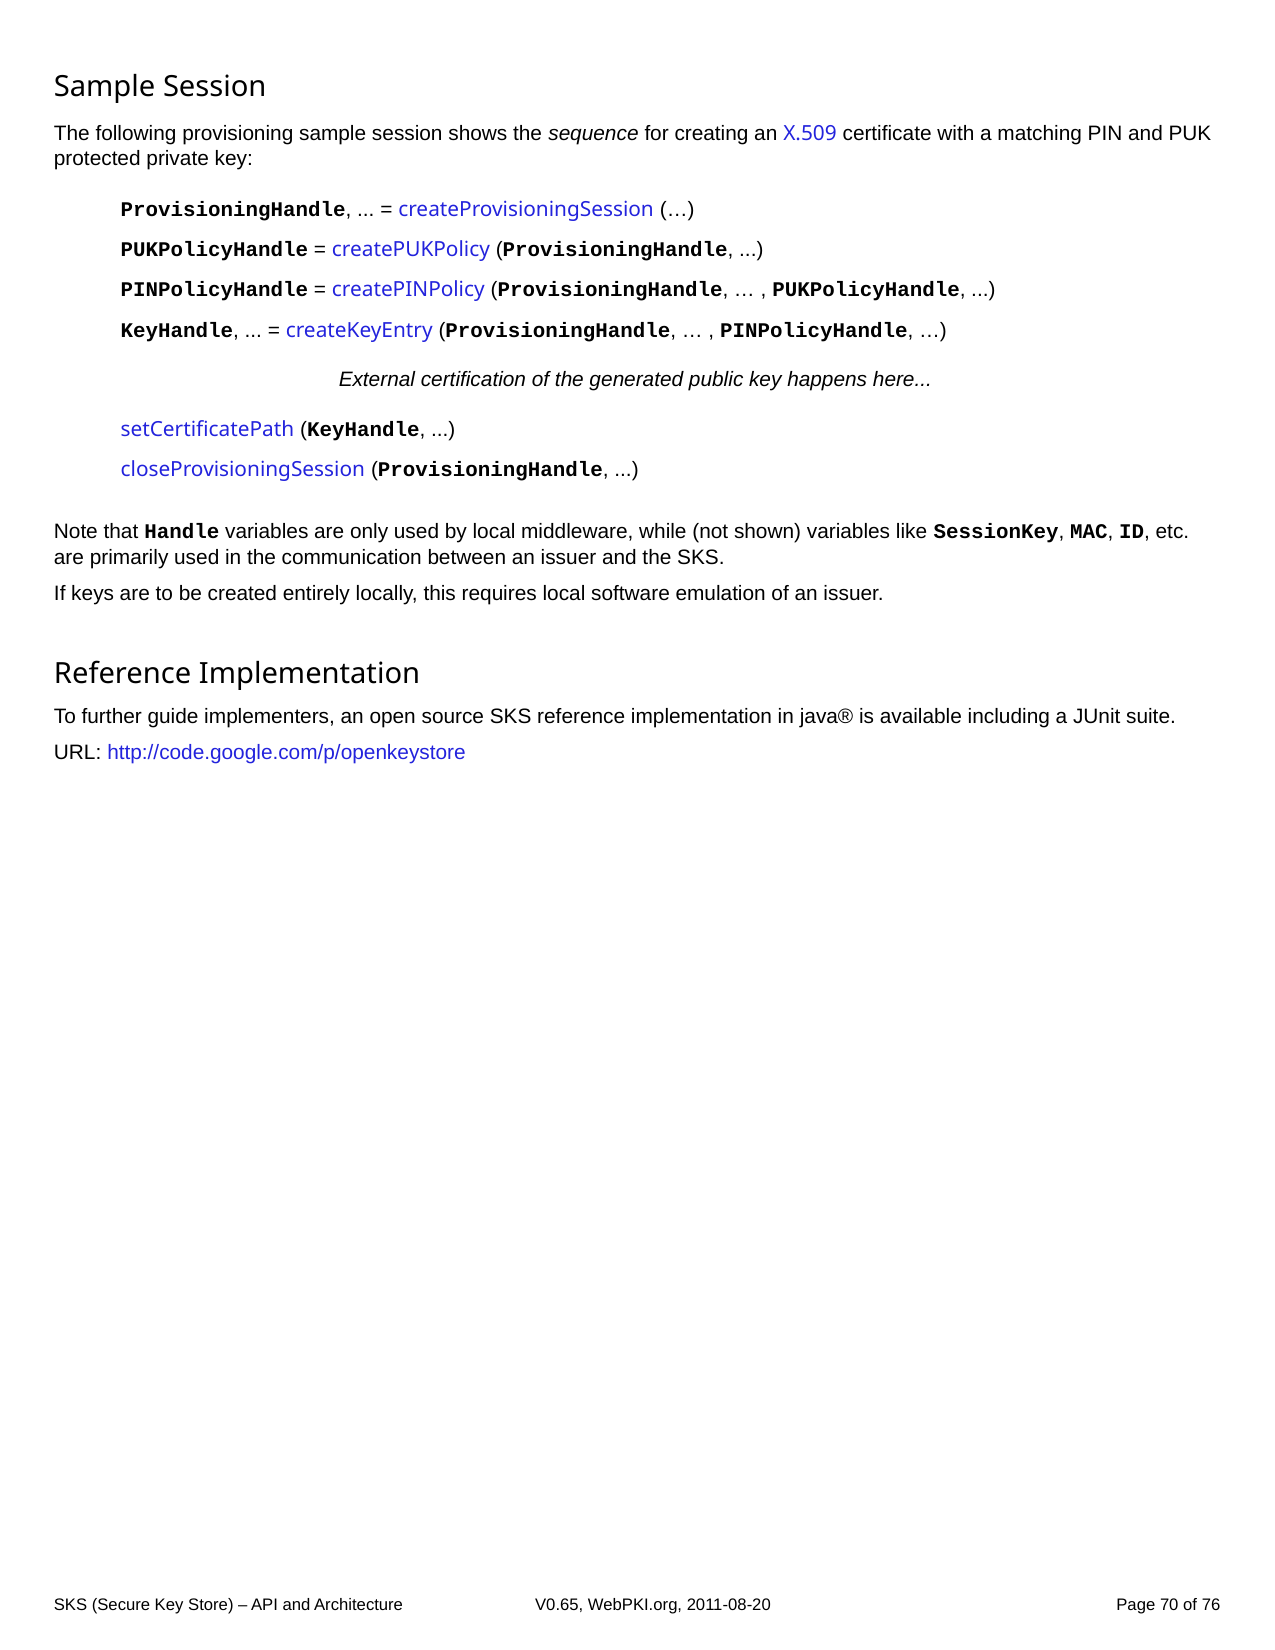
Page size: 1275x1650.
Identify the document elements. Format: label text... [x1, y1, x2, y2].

text To further guide implementers, an open source SKS reference implementation in java® is available including a JUnit suite. [54, 704, 1221, 728]
text URL: http://code.google.com/p/openkeystore [54, 740, 1221, 764]
text setCertificatePath (KeyHandle, ...) [120, 414, 1221, 443]
text Note that Handle variables are only used by local middleware, while (not shown) variables like SessionKey, MAC, ID, etc. are primarily used in the communication between an issuer and the SKS. [54, 495, 1221, 569]
subtitle Sample Session [54, 66, 1221, 105]
text If keys are to be created entirely locally, this requires local software emulation of an issuer. [54, 580, 1221, 604]
text External certification of the generated public key happens here... [52, 367, 1221, 391]
text PUKPolicyHandle = createPUKPolicy (ProvisioningHandle, ...) [120, 234, 1221, 263]
text KeyHandle, ... = createKeyEntry (ProvisioningHandle, … , PINPolicyHandle, …) [120, 315, 1221, 343]
text The following provisioning sample session shows the sequence for creating an X.509 certificate with a matching PIN and PUK protected private key: [54, 118, 1221, 170]
text ProvisioningHandle, ... = createProvisioningSession (…) [120, 194, 1221, 222]
text closeProvisioningSession (ProvisioningHandle, ...) [120, 454, 1221, 483]
subtitle Reference Implementation [54, 652, 1221, 692]
text PINPolicyHandle = createPINPolicy (ProvisioningHandle, … , PUKPolicyHandle, ...) [120, 274, 1221, 303]
